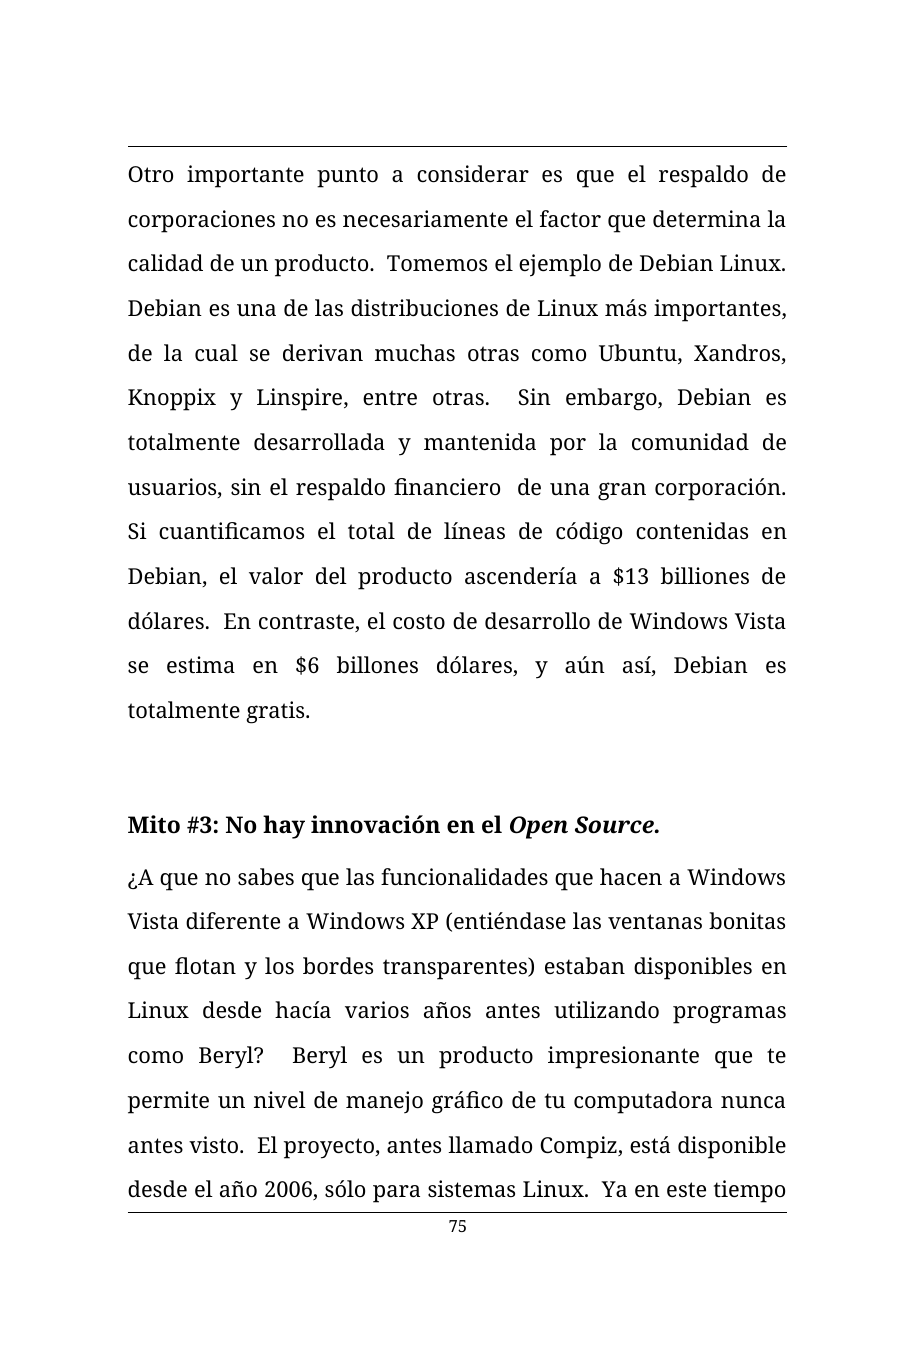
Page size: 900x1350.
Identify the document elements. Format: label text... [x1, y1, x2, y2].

subtitle Mito #3: No hay innovación en el Open Source. [127, 809, 787, 840]
text Otro importante punto a considerar es que el respaldo de corporaciones no es necesariamente el factor que determina la calidad de un producto. Tomemos el ejemplo de Debian Linux. Debian es una de las distribuciones de Linux más importantes, de la cual se derivan muchas otras como Ubuntu, Xandros, Knoppix y Linspire, entre otras. Sin embargo, Debian es totalmente desarrollada y mantenida por la comunidad de usuarios, sin el respaldo financiero de una gran corporación. Si cuantificamos el total de líneas de código contenidas en Debian, el valor del producto ascendería a $13 billiones de dólares. En contraste, el costo de desarrollo de Windows Vista se estima en $6 billones dólares, y aún así, Debian es totalmente gratis. [127, 159, 787, 725]
text ¿A que no sabes que las funcionalidades que hacen a Windows Vista diferente a Windows XP (entiéndase las ventanas bonitas que flotan y los bordes transparentes) estaban disponibles en Linux desde hacía varios años antes utilizando programas como Beryl? Beryl es un producto impresionante que te permite un nivel de manejo gráfico de tu computadora nunca antes visto. El proyecto, antes llamado Compiz, está disponible desde el año 2006, sólo para sistemas Linux. Ya en este tiempo [127, 861, 787, 1204]
